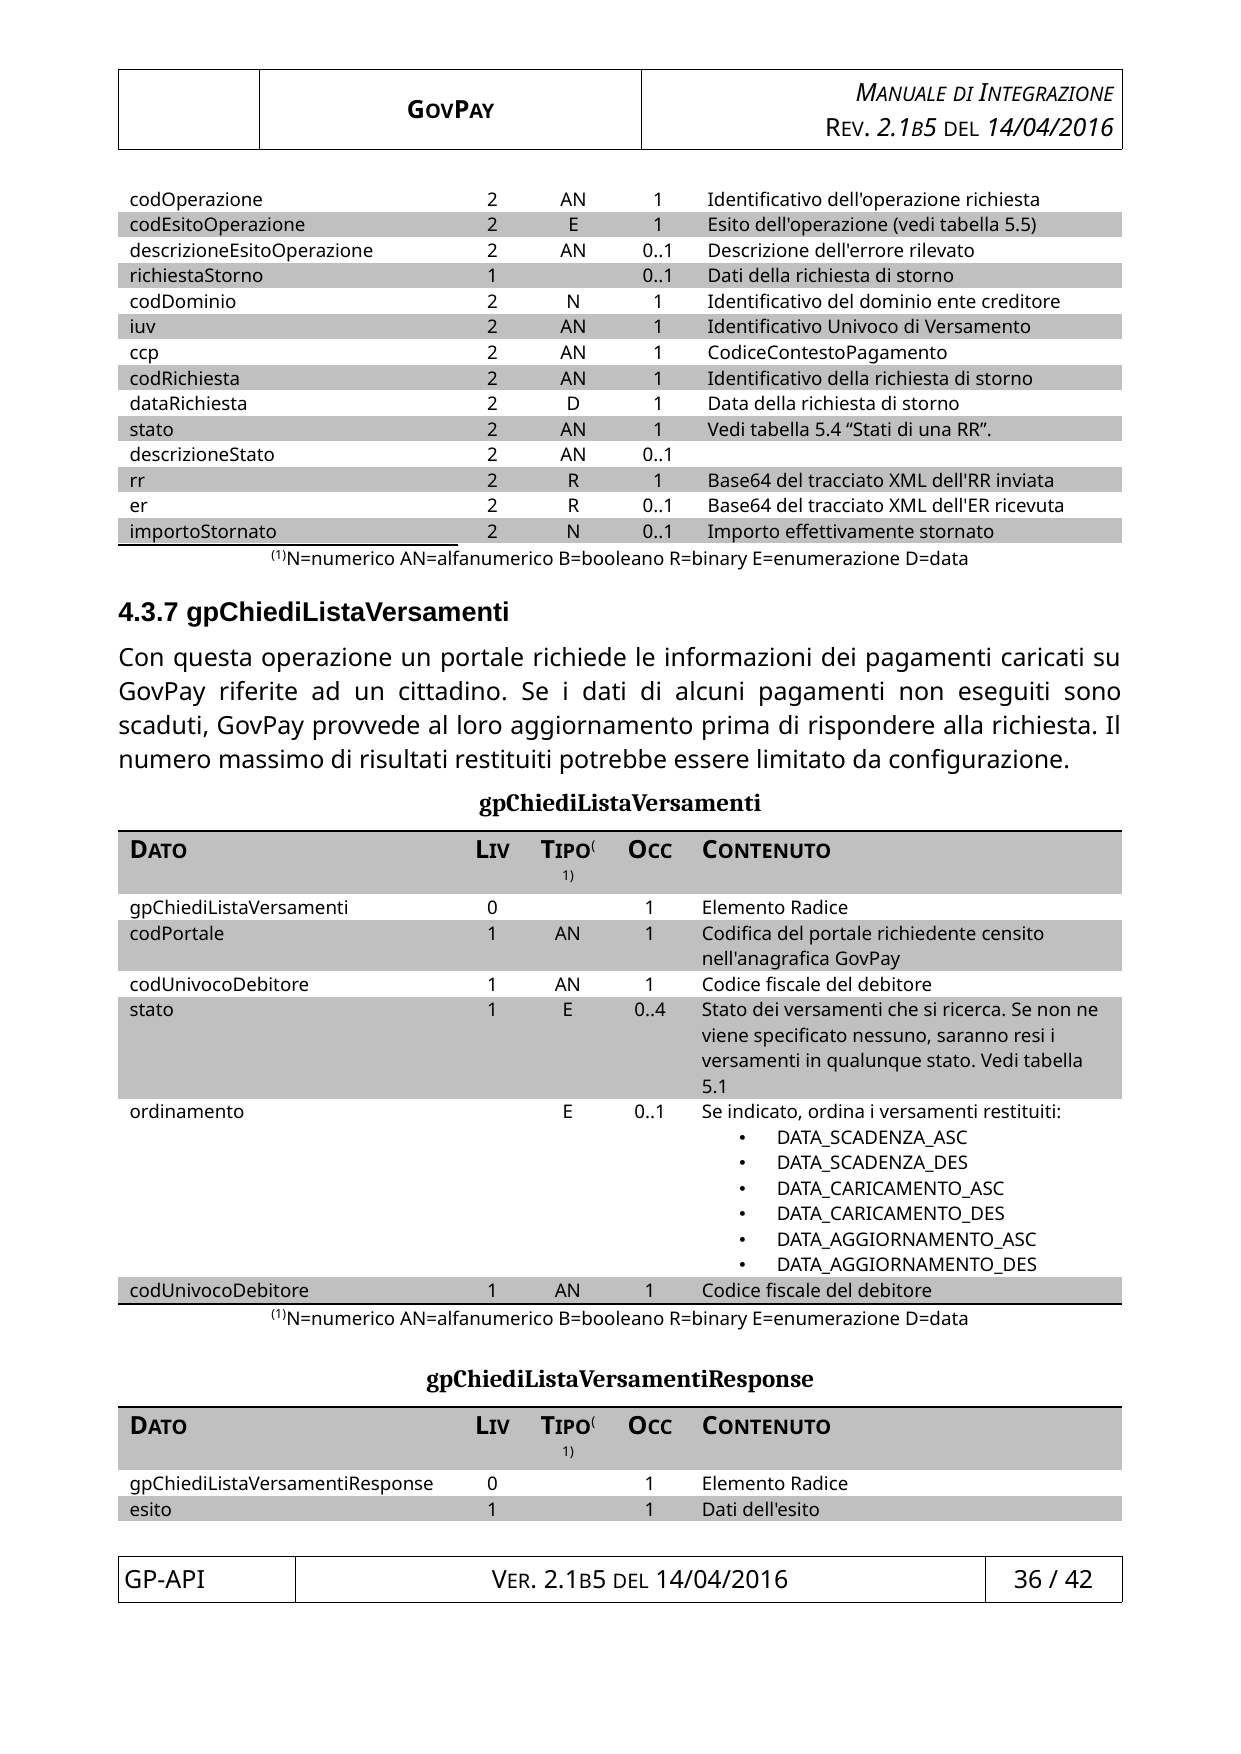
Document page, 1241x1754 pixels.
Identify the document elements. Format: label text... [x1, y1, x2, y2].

table_cell 0..1 [620, 518, 696, 543]
table_cell 0..1 [620, 237, 696, 263]
table_cell Elemento Radice [690, 1470, 1122, 1496]
table_cell AN [526, 186, 620, 212]
table_cell 2 [458, 212, 526, 237]
table_cell 2 [458, 365, 526, 390]
table_cell E [526, 1099, 609, 1277]
table_cell 1 [609, 971, 690, 997]
table_cell AN [526, 1277, 609, 1303]
table_cell iuv [118, 314, 458, 339]
table_cell 0..4 [609, 997, 690, 1099]
table_cell importoStornato [118, 518, 458, 543]
table_cell E [526, 212, 620, 237]
table_cell Dato [118, 832, 458, 894]
table_cell Dati della richiesta di storno [696, 263, 1122, 288]
table_cell AN [526, 971, 609, 997]
table_cell ccp [118, 339, 458, 365]
table_cell gpChiediListaVersamentiResponse [118, 1470, 458, 1496]
table_cell 1 [458, 971, 526, 997]
table_cell R [526, 493, 620, 518]
table_cell codPortale [118, 920, 458, 971]
text (1)N=numerico AN=alfanumerico B=booleano R=binary E=enumerazione D=data [118, 1305, 1122, 1330]
table_cell codUnivocoDebitore [118, 1277, 458, 1303]
table_cell Se indicato, ordina i versamenti restituiti: DATA_SCADENZA_ASC DATA_SCADENZA_DES DATA_CARICAMENTO_ASC DATA_CARICAMENTO_DES DATA_AGGIORNAMENTO_ASC DATA_AGGIORNAMENTO_DES [690, 1099, 1122, 1277]
table_cell Liv [458, 832, 526, 894]
table_header gpChiediListaVersamentiResponse [118, 1365, 1122, 1406]
table_cell 0..1 [620, 493, 696, 518]
table_cell Data della richiesta di storno [696, 390, 1122, 416]
table_cell 1 [620, 467, 696, 492]
table_cell Dato [118, 1408, 458, 1470]
table_cell AN [526, 237, 620, 263]
table_cell Identificativo dell'operazione richiesta [696, 186, 1122, 212]
table_cell 1 [458, 997, 526, 1099]
table_cell esito [118, 1496, 458, 1521]
table_cell 2 [458, 493, 526, 518]
table_cell Liv [458, 1408, 526, 1470]
table_cell AN [526, 314, 620, 339]
table_cell [526, 1470, 609, 1496]
table_cell Vedi tabella 5.4 “Stati di una RR”. [696, 416, 1122, 441]
table_cell 1 [458, 263, 526, 288]
table_cell codOperazione [118, 186, 458, 212]
text Con questa operazione un portale richiede le informazioni dei pagamenti caricati su GovPay riferite ad un cittadino. Se i dati di alcuni pagamenti non eseguiti sono scaduti, GovPay provvede al loro aggiornamento prima di rispondere alla richiesta. Il numero massimo di risultati restituiti potrebbe essere limitato da configurazione. [118, 640, 1122, 776]
table_cell descrizioneStato [118, 441, 458, 467]
table_cell 2 [458, 441, 526, 467]
table_cell [526, 895, 609, 920]
table_cell N [526, 518, 620, 543]
table_cell Codice fiscale del debitore [690, 971, 1122, 997]
text (1)N=numerico AN=alfanumerico B=booleano R=binary E=enumerazione D=data [118, 546, 1122, 571]
table_cell E [526, 997, 609, 1099]
table_cell CodiceContestoPagamento [696, 339, 1122, 365]
table_cell 2 [458, 186, 526, 212]
table_cell ordinamento [118, 1099, 458, 1277]
table_cell N [526, 288, 620, 314]
table_cell 0 [458, 895, 526, 920]
table_cell 2 [458, 314, 526, 339]
table_cell [696, 441, 1122, 467]
table_cell 1 [620, 212, 696, 237]
table_cell 1 [620, 416, 696, 441]
table_cell 1 [620, 365, 696, 390]
table_cell 0 [458, 1470, 526, 1496]
table_cell 1 [458, 1277, 526, 1303]
table_cell rr [118, 467, 458, 492]
table_cell AN [526, 920, 609, 971]
table_cell 2 [458, 288, 526, 314]
table_cell 1 [620, 186, 696, 212]
table_cell Esito dell'operazione (vedi tabella 5.5) [696, 212, 1122, 237]
table_cell 2 [458, 390, 526, 416]
table_cell 0..1 [609, 1099, 690, 1277]
table_cell Identificativo della richiesta di storno [696, 365, 1122, 390]
table_cell richiestaStorno [118, 263, 458, 288]
table_cell Identificativo del dominio ente creditore [696, 288, 1122, 314]
table_cell 2 [458, 339, 526, 365]
table_cell Tipo(1) [526, 1408, 609, 1470]
table_cell 2 [458, 237, 526, 263]
table_cell Codice fiscale del debitore [690, 1277, 1122, 1303]
table_cell R [526, 467, 620, 492]
table_cell [458, 1099, 526, 1277]
table_cell codEsitoOperazione [118, 212, 458, 237]
table_cell Contenuto [690, 1408, 1122, 1470]
table_cell stato [118, 997, 458, 1099]
table_cell er [118, 493, 458, 518]
table_cell 1 [620, 288, 696, 314]
table_cell dataRichiesta [118, 390, 458, 416]
subtitle gpChiediListaVersamenti [118, 596, 1122, 627]
table_cell 1 [609, 1277, 690, 1303]
table_cell Identificativo Univoco di Versamento [696, 314, 1122, 339]
table_cell 1 [609, 1470, 690, 1496]
table_cell Importo effettivamente stornato [696, 518, 1122, 543]
table_cell gpChiediListaVersamenti [118, 895, 458, 920]
table_cell 1 [609, 895, 690, 920]
table_cell AN [526, 339, 620, 365]
table_cell AN [526, 441, 620, 467]
table_cell Dati dell'esito [690, 1496, 1122, 1521]
table_cell codUnivocoDebitore [118, 971, 458, 997]
table_cell Descrizione dell'errore rilevato [696, 237, 1122, 263]
table_cell stato [118, 416, 458, 441]
table_cell 2 [458, 467, 526, 492]
table_cell AN [526, 365, 620, 390]
table_cell 0..1 [620, 441, 696, 467]
table_cell codRichiesta [118, 365, 458, 390]
table_cell Base64 del tracciato XML dell'ER ricevuta [696, 493, 1122, 518]
table_cell 1 [620, 339, 696, 365]
table_cell 0..1 [620, 263, 696, 288]
table_cell AN [526, 416, 620, 441]
table_cell Base64 del tracciato XML dell'RR inviata [696, 467, 1122, 492]
table_cell 1 [458, 920, 526, 971]
table_cell descrizioneEsitoOperazione [118, 237, 458, 263]
table_cell 1 [609, 920, 690, 971]
table_cell Occ [609, 832, 690, 894]
table_cell Contenuto [690, 832, 1122, 894]
table_cell 1 [458, 1496, 526, 1521]
table_cell Elemento Radice [690, 895, 1122, 920]
table_cell D [526, 390, 620, 416]
table_cell codDominio [118, 288, 458, 314]
table_cell 1 [620, 314, 696, 339]
table_cell [526, 1496, 609, 1521]
table_cell [526, 263, 620, 288]
table_cell Codifica del portale richiedente censito nell'anagrafica GovPay [690, 920, 1122, 971]
table_cell 1 [620, 390, 696, 416]
table_cell 2 [458, 518, 526, 543]
table_header gpChiediListaVersamenti [118, 789, 1122, 830]
table_cell Tipo(1) [526, 832, 609, 894]
table_cell 1 [609, 1496, 690, 1521]
table_cell Stato dei versamenti che si ricerca. Se non ne viene specificato nessuno, saranno resi i versamenti in qualunque stato. Vedi tabella 5.1 [690, 997, 1122, 1099]
table_cell 2 [458, 416, 526, 441]
table_cell Occ [609, 1408, 690, 1470]
